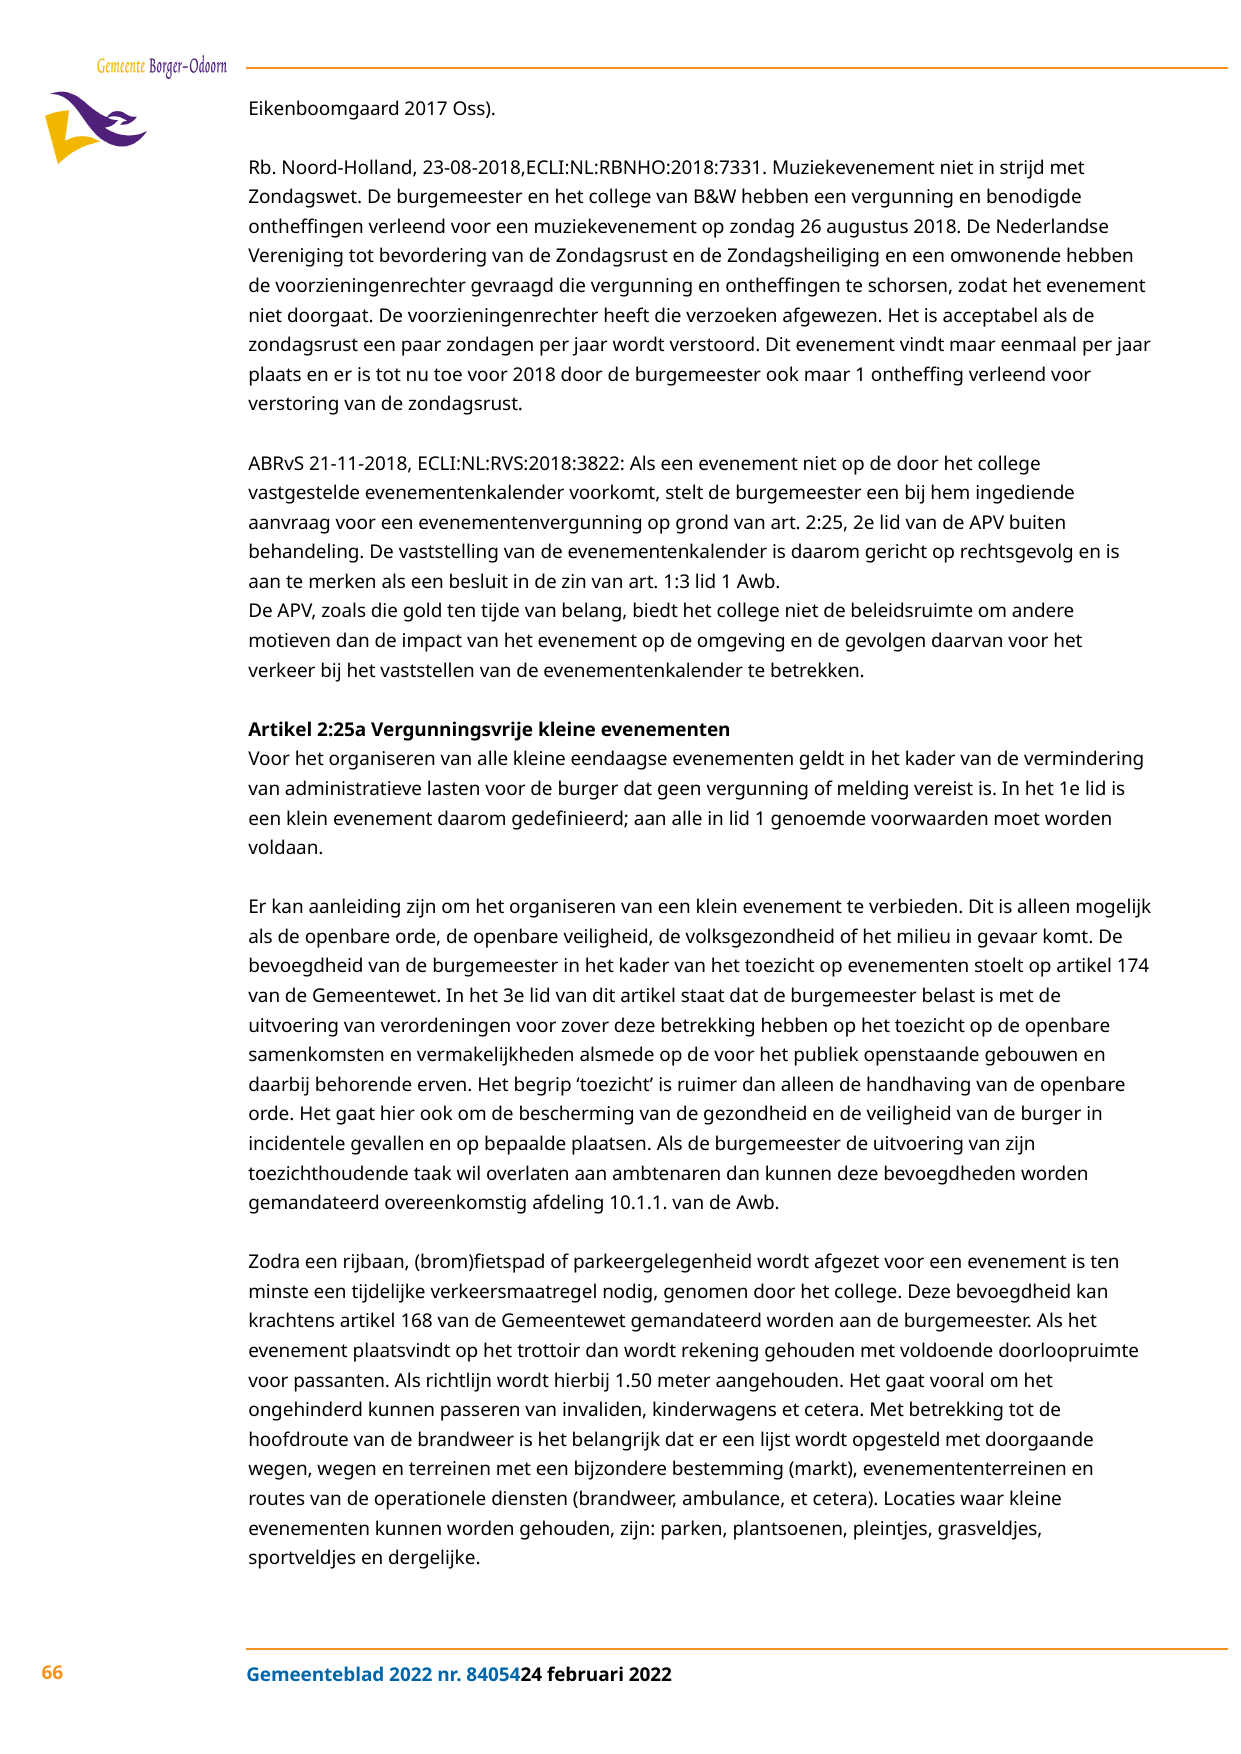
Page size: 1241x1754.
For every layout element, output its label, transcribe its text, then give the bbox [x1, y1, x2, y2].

text De APV, zoals die gold ten tijde van belang, biedt het college niet de beleidsruimte om andere motieven dan de impact van het evenement op de omgeving en de gevolgen daarvan voor het verkeer bij het vaststellen van de evenementenkalender te betrekken. [248, 598, 1152, 683]
text Artikel 2:25a Vergunningsvrije kleine evenementen [248, 716, 1152, 742]
text Er kan aanleiding zijn om het organiseren van een klein evenement te verbieden. Dit is alleen mogelijk als de openbare orde, de openbare veiligheid, de volksgezondheid of het milieu in gevaar komt. De bevoegdheid van de burgemeester in het kader van het toezicht op evenementen stoelt op artikel 174 van de Gemeentewet. In het 3e lid van dit artikel staat dat de burgemeester belast is met de uitvoering van verordeningen voor zover deze betrekking hebben op het toezicht op de openbare samenkomsten en vermakelijkheden alsmede op de voor het publiek openstaande gebouwen en daarbij behorende erven. Het begrip ‘toezicht’ is ruimer dan alleen de handhaving van de openbare orde. Het gaat hier ook om de bescherming van de gezondheid en de veiligheid van de burger in incidentele gevallen en op bepaalde plaatsen. Als de burgemeester de uitvoering van zijn toezichthoudende taak wil overlaten aan ambtenaren dan kunnen deze bevoegdheden worden gemandateerd overeenkomstig afdeling 10.1.1. van de Awb. [248, 893, 1152, 1215]
text Eikenboomgaard 2017 Oss). [248, 95, 1152, 121]
picture [41, 47, 231, 172]
text Rb. Noord-Holland, 23-08-2018,ECLI:NL:RBNHO:2018:7331. Muziekevenement niet in strijd met Zondagswet. De burgemeester en het college van B&W hebben een vergunning en benodigde ontheffingen verleend voor een muziekevenement op zondag 26 augustus 2018. De Nederlandse Vereniging tot bevordering van de Zondagsrust en de Zondagsheiliging en een omwonende hebben de voorzieningenrechter gevraagd die vergunning en ontheffingen te schorsen, zodat het evenement niet doorgaat. De voorzieningenrechter heeft die verzoeken afgewezen. Het is acceptabel als de zondagsrust een paar zondagen per jaar wordt verstoord. Dit evenement vindt maar eenmaal per jaar plaats en er is tot nu toe voor 2018 door de burgemeester ook maar 1 ontheffing verleend voor verstoring van de zondagsrust. [248, 154, 1152, 416]
text Zodra een rijbaan, (brom)fietspad of parkeergelegenheid wordt afgezet voor een evenement is ten minste een tijdelijke verkeersmaatregel nodig, genomen door het college. Deze bevoegdheid kan krachtens artikel 168 van de Gemeentewet gemandateerd worden aan de burgemeester. Als het evenement plaatsvindt op het trottoir dan wordt rekening gehouden met voldoende doorloopruimte voor passanten. Als richtlijn wordt hierbij 1.50 meter aangehouden. Het gaat vooral om het ongehinderd kunnen passeren van invaliden, kinderwagens et cetera. Met betrekking tot de hoofdroute van de brandweer is het belangrijk dat er een lijst wordt opgesteld met doorgaande wegen, wegen en terreinen met een bijzondere bestemming (markt), evenemententerreinen en routes van de operationele diensten (brandweer, ambulance, et cetera). Locaties waar kleine evenementen kunnen worden gehouden, zijn: parken, plantsoenen, pleintjes, grasveldjes, sportveldjes en dergelijke. [248, 1248, 1152, 1570]
text ABRvS 21-11-2018, ECLI:NL:RVS:2018:3822: Als een evenement niet op de door het college vastgestelde evenementenkalender voorkomt, stelt de burgemeester een bij hem ingediende aanvraag voor een evenementenvergunning op grond van art. 2:25, 2e lid van de APV buiten behandeling. De vaststelling van de evenementenkalender is daarom gericht op rechtsgevolg en is aan te merken als een besluit in de zin van art. 1:3 lid 1 Awb. [248, 450, 1152, 594]
text Voor het organiseren van alle kleine eendaagse evenementen geldt in het kader van de vermindering van administratieve lasten voor de burger dat geen vergunning of melding vereist is. In het 1e lid is een klein evenement daarom gedefinieerd; aan alle in lid 1 genoemde voorwaarden moet worden voldaan. [248, 746, 1152, 860]
